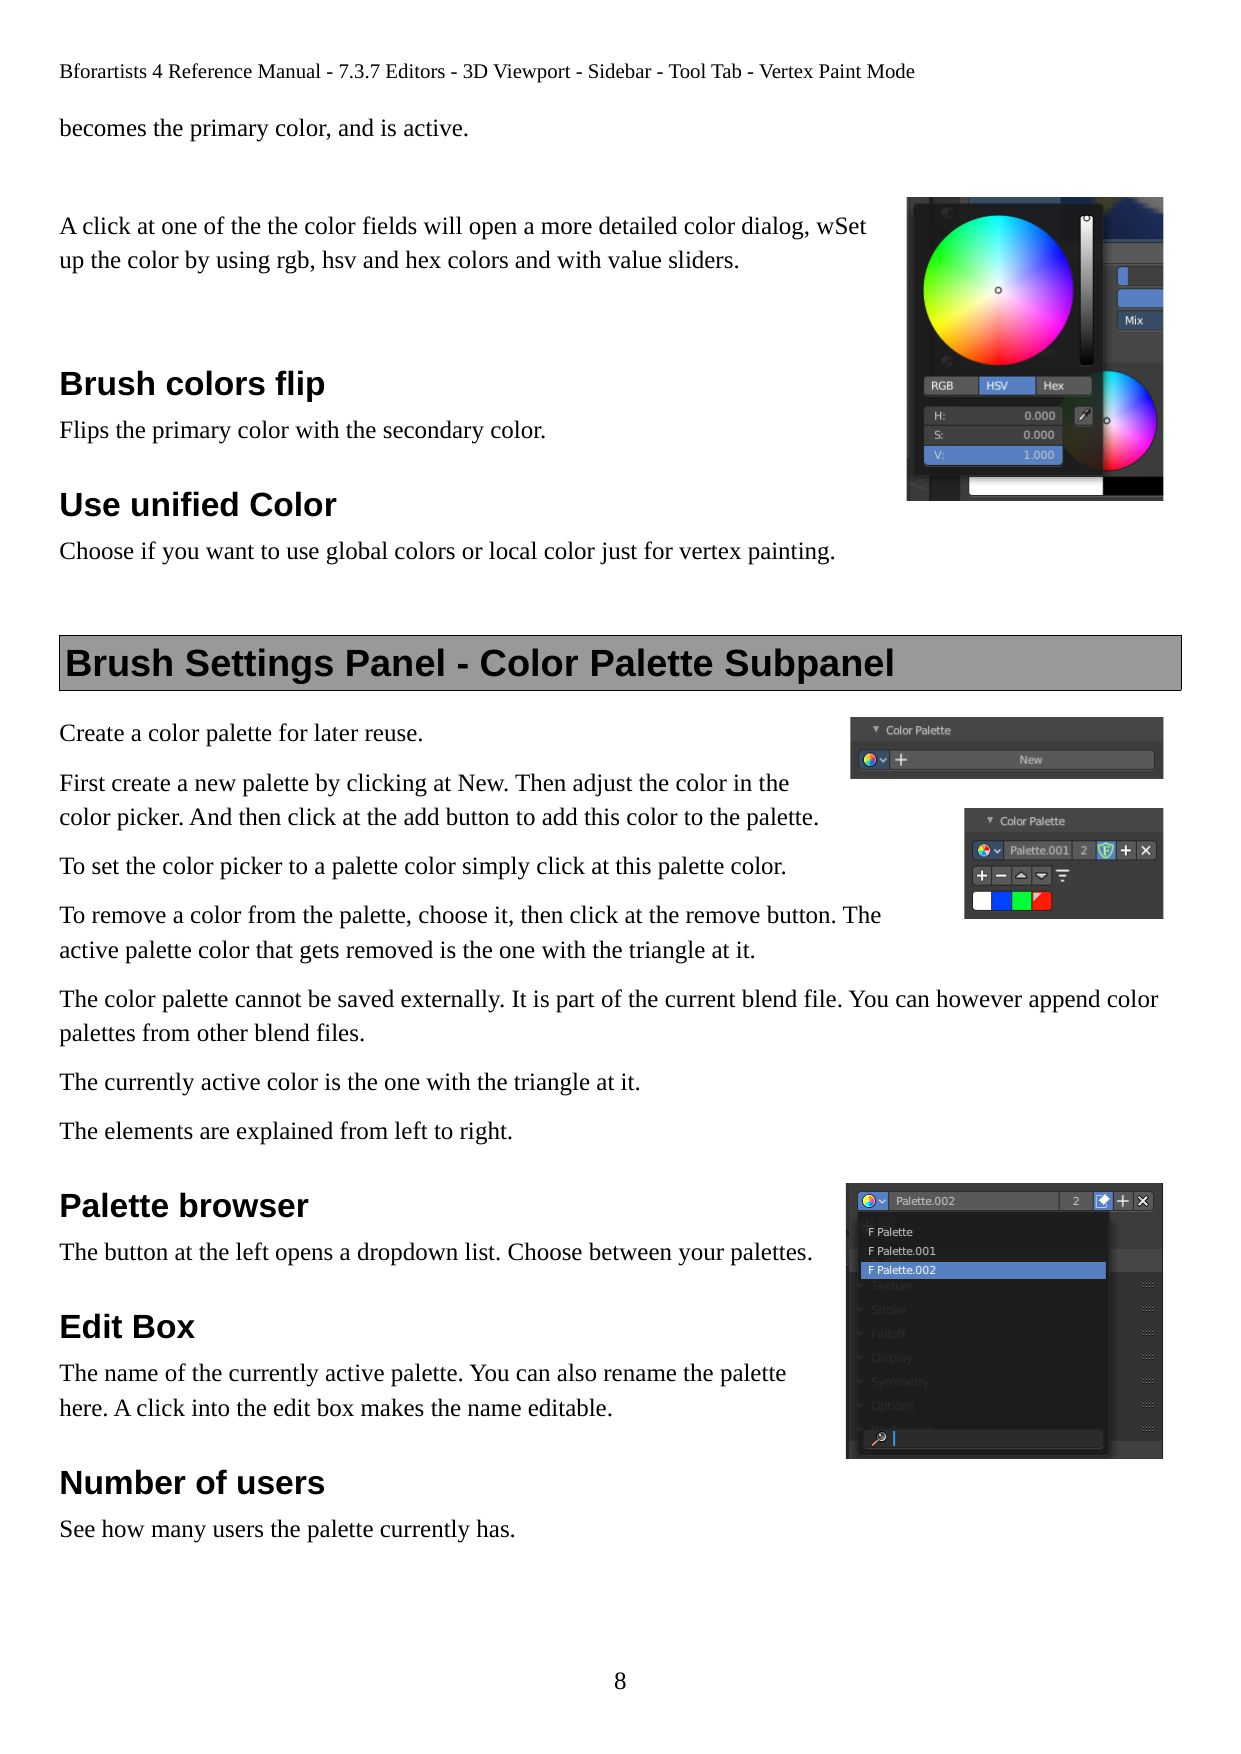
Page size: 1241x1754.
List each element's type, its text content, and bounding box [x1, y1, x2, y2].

subtitle Palette browser [59, 1186, 845, 1225]
text The name of the currently active palette. You can also rename the palette here. A click into the edit box makes the name editable. [59, 1358, 845, 1422]
table_header Brush Settings Panel - Color Palette Subpanel [60, 636, 1181, 690]
text To set the color picker to a palette color simply click at this palette color. [59, 851, 964, 880]
text The color palette cannot be saved externally. It is part of the current blend file. You can however append color palettes from other blend files. [59, 984, 1181, 1047]
subtitle [1164, 364, 1181, 403]
subtitle [1164, 1186, 1181, 1225]
picture [845, 1183, 1164, 1459]
text Choose if you want to use global colors or local color just for vertex painting. [59, 536, 1181, 565]
subtitle [1164, 1307, 1181, 1346]
subtitle Number of users [59, 1463, 1181, 1501]
text See how many users the palette currently has. [59, 1514, 1181, 1543]
picture [964, 808, 1164, 919]
picture [850, 717, 1164, 779]
text Flips the primary color with the secondary color. [59, 415, 906, 444]
text Create a color palette for later reuse. [59, 718, 850, 747]
subtitle Edit Box [59, 1307, 845, 1346]
text The button at the left opens a dropdown list. Choose between your palettes. [59, 1237, 845, 1266]
text A click at one of the the color fields will open a more detailed color dialog, wSet up the color by using rgb, hsv and hex colors and with value sliders. [59, 211, 906, 274]
picture [906, 197, 1164, 501]
text The elements are explained from left to right. [59, 1116, 1181, 1145]
text First create a new palette by clicking at New. Then adjust the color in the color picker. And then click at the add button to add this color to the palette. [59, 768, 1181, 831]
text becomes the primary color, and is active. [59, 113, 1181, 141]
subtitle Brush colors flip [59, 364, 906, 403]
text The currently active color is the one with the triangle at it. [59, 1067, 1181, 1096]
subtitle Use unified Color [59, 485, 1181, 524]
text To remove a color from the palette, choose it, then click at the remove button. The active palette color that gets removed is the one with the triangle at it. [59, 900, 1181, 963]
